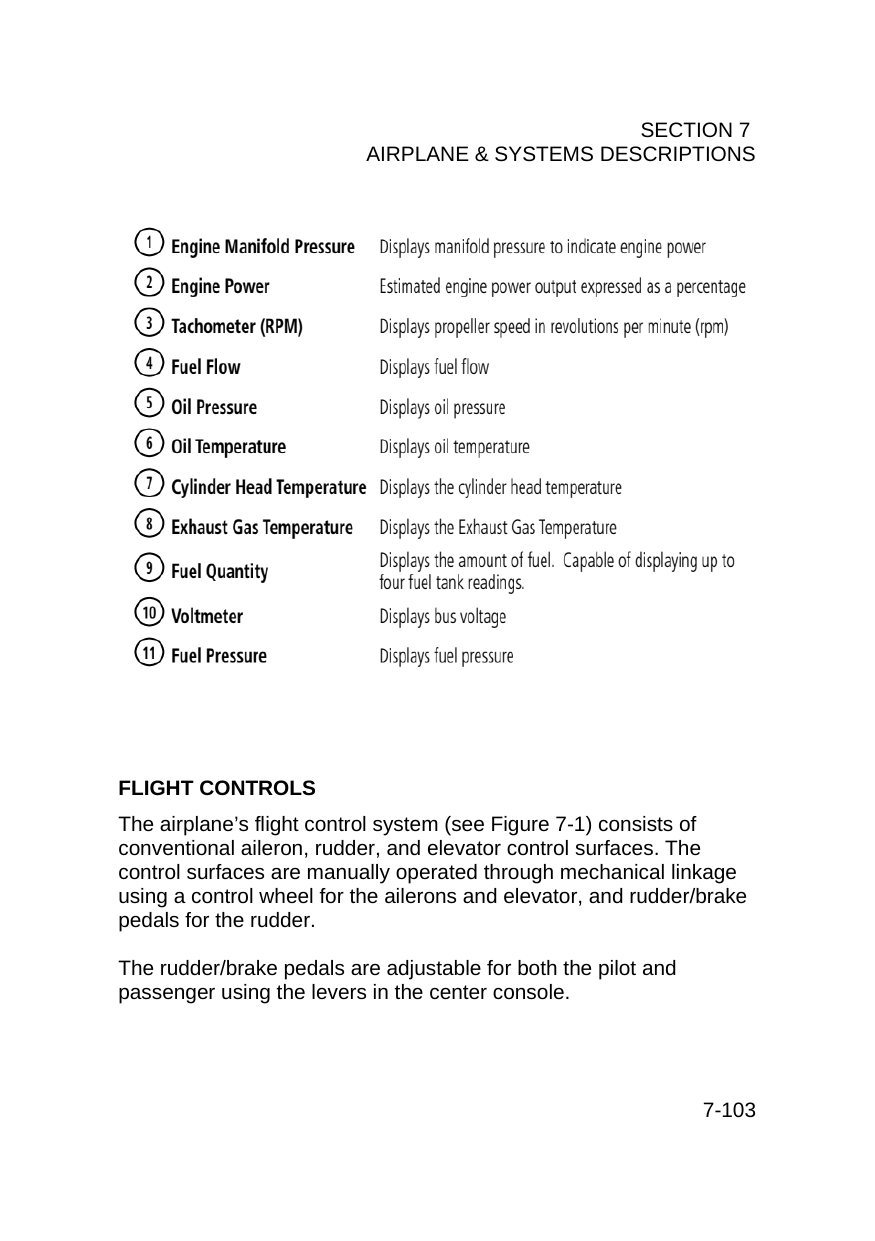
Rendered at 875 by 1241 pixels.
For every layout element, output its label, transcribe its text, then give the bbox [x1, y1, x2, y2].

text The rudder/brake pedals are adjustable for both the pilot and passenger using the levers in the center console. [118, 956, 756, 1003]
subtitle FLIGHT CONTROLS [118, 775, 756, 799]
picture [118, 220, 756, 674]
text The airplane’s flight control system (see Figure 7-1) consists of conventional aileron, rudder, and elevator control surfaces. The control surfaces are manually operated through mechanical linkage using a control wheel for the ailerons and elevator, and rudder/brake pedals for the rudder. [118, 812, 756, 932]
